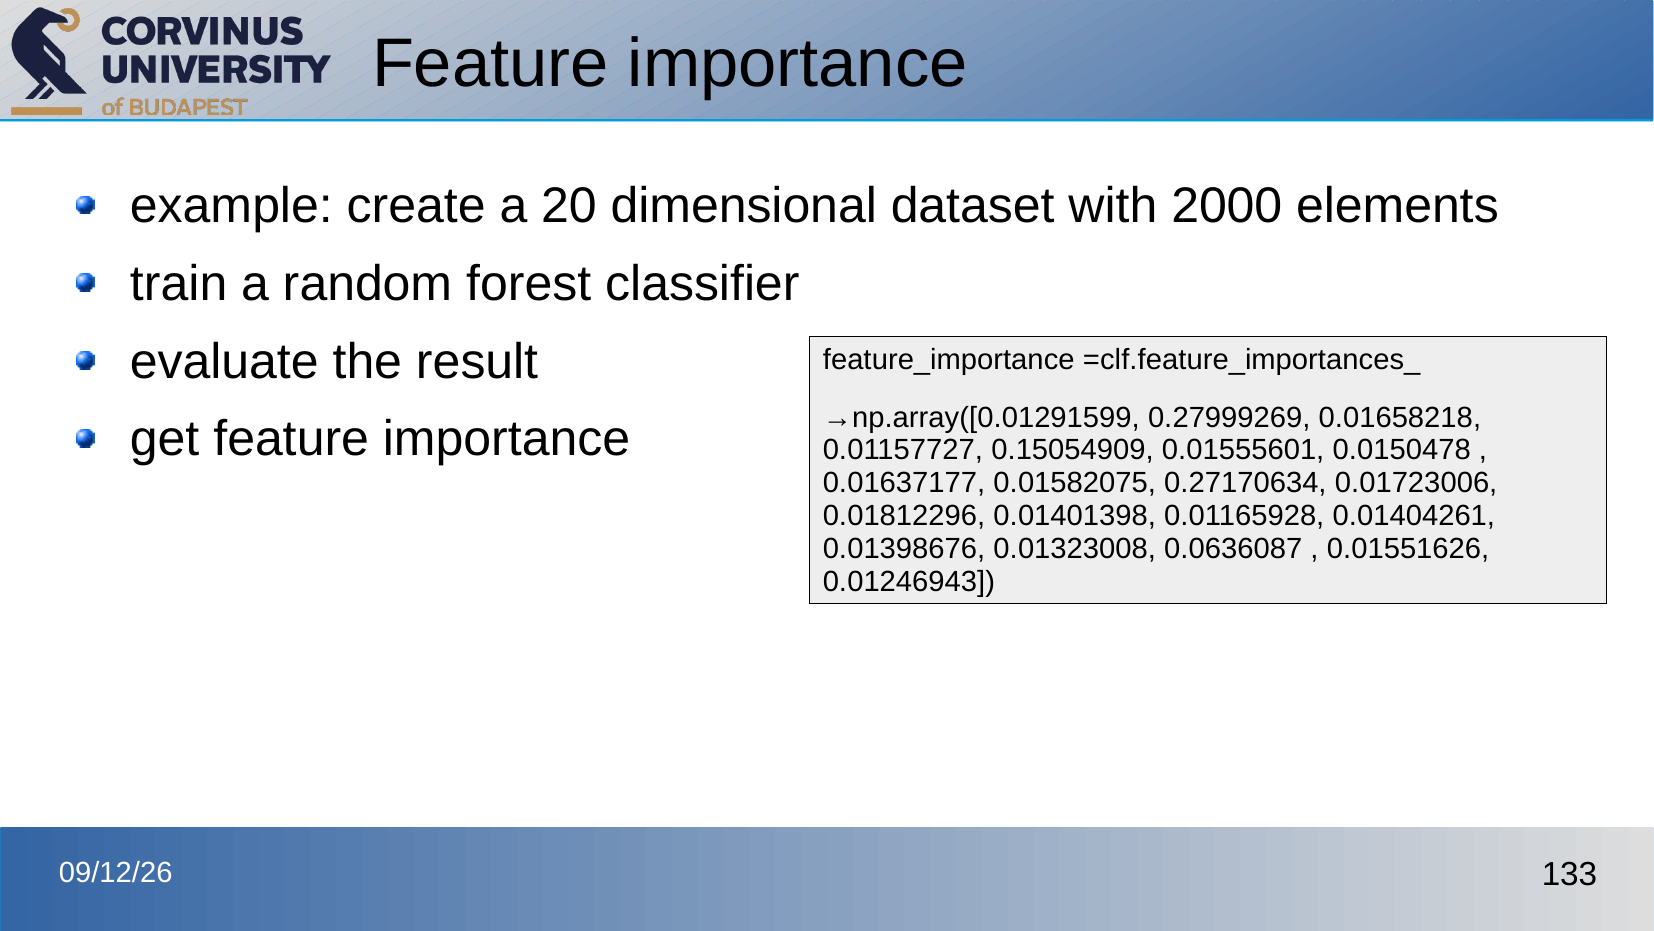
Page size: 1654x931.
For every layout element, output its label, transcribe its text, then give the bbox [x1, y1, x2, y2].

picture [11, 7, 331, 115]
text_box feature_importance =clf.feature_importances_ →np.array([0.01291599, 0.27999269, 0.01658218, 0.01157727, 0.15054909, 0.01555601, 0.0150478 , 0.01637177, 0.01582075, 0.27170634, 0.01723006, 0.01812296, 0.01401398, 0.01165928, 0.01404261, 0.01398676, 0.01323008, 0.0636087 , 0.01551626, 0.01246943]) [809, 336, 1607, 604]
title Feature importance [372, 23, 1625, 103]
list example: create a 20 dimensional dataset with 2000 elements train a random forest classifier evaluate the result get feature importance [59, 177, 1595, 709]
